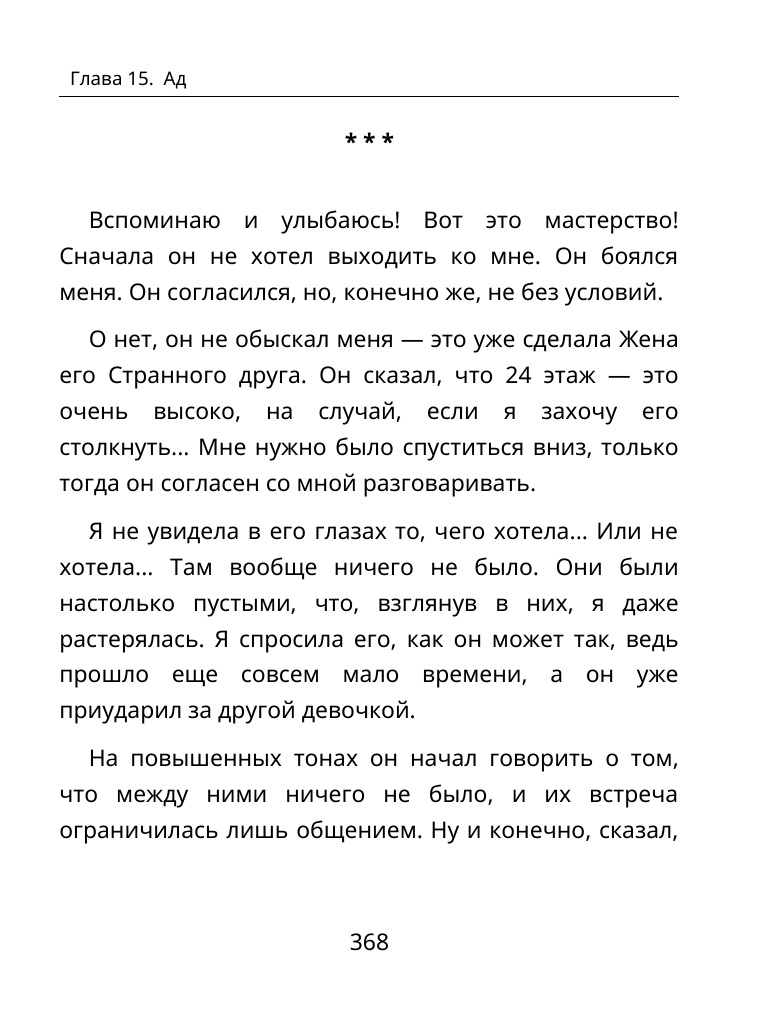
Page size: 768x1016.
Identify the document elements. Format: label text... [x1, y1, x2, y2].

subtitle * * * [59, 126, 679, 157]
text На повышенных тонах он начал говорить о том, что между ними ничего не было, и их встреча ограничилась лишь общением. Ну и конечно, сказал, [59, 742, 679, 845]
text Вспоминаю и улыбаюсь! Вот это мастерство! Сначала он не хотел выходить ко мне. Он боялся меня. Он согласился, но, конечно же, не без условий. [59, 204, 679, 307]
text О нет, он не обыскал меня — это уже сделала Жена его Странного друга. Он сказал, что 24 этаж — это очень высоко, на случай, если я захочу его столкнуть... Мне нужно было спуститься вниз, только тогда он согласен со мной разговаривать. [59, 323, 679, 498]
text Я не увидела в его глазах то, чего хотела... Или не хотела... Там вообще ничего не было. Они были настолько пустыми, что, взглянув в них, я даже растерялась. Я спросила его, как он может так, ведь прошло еще совсем мало времени, а он уже приударил за другой девочкой. [59, 515, 679, 726]
